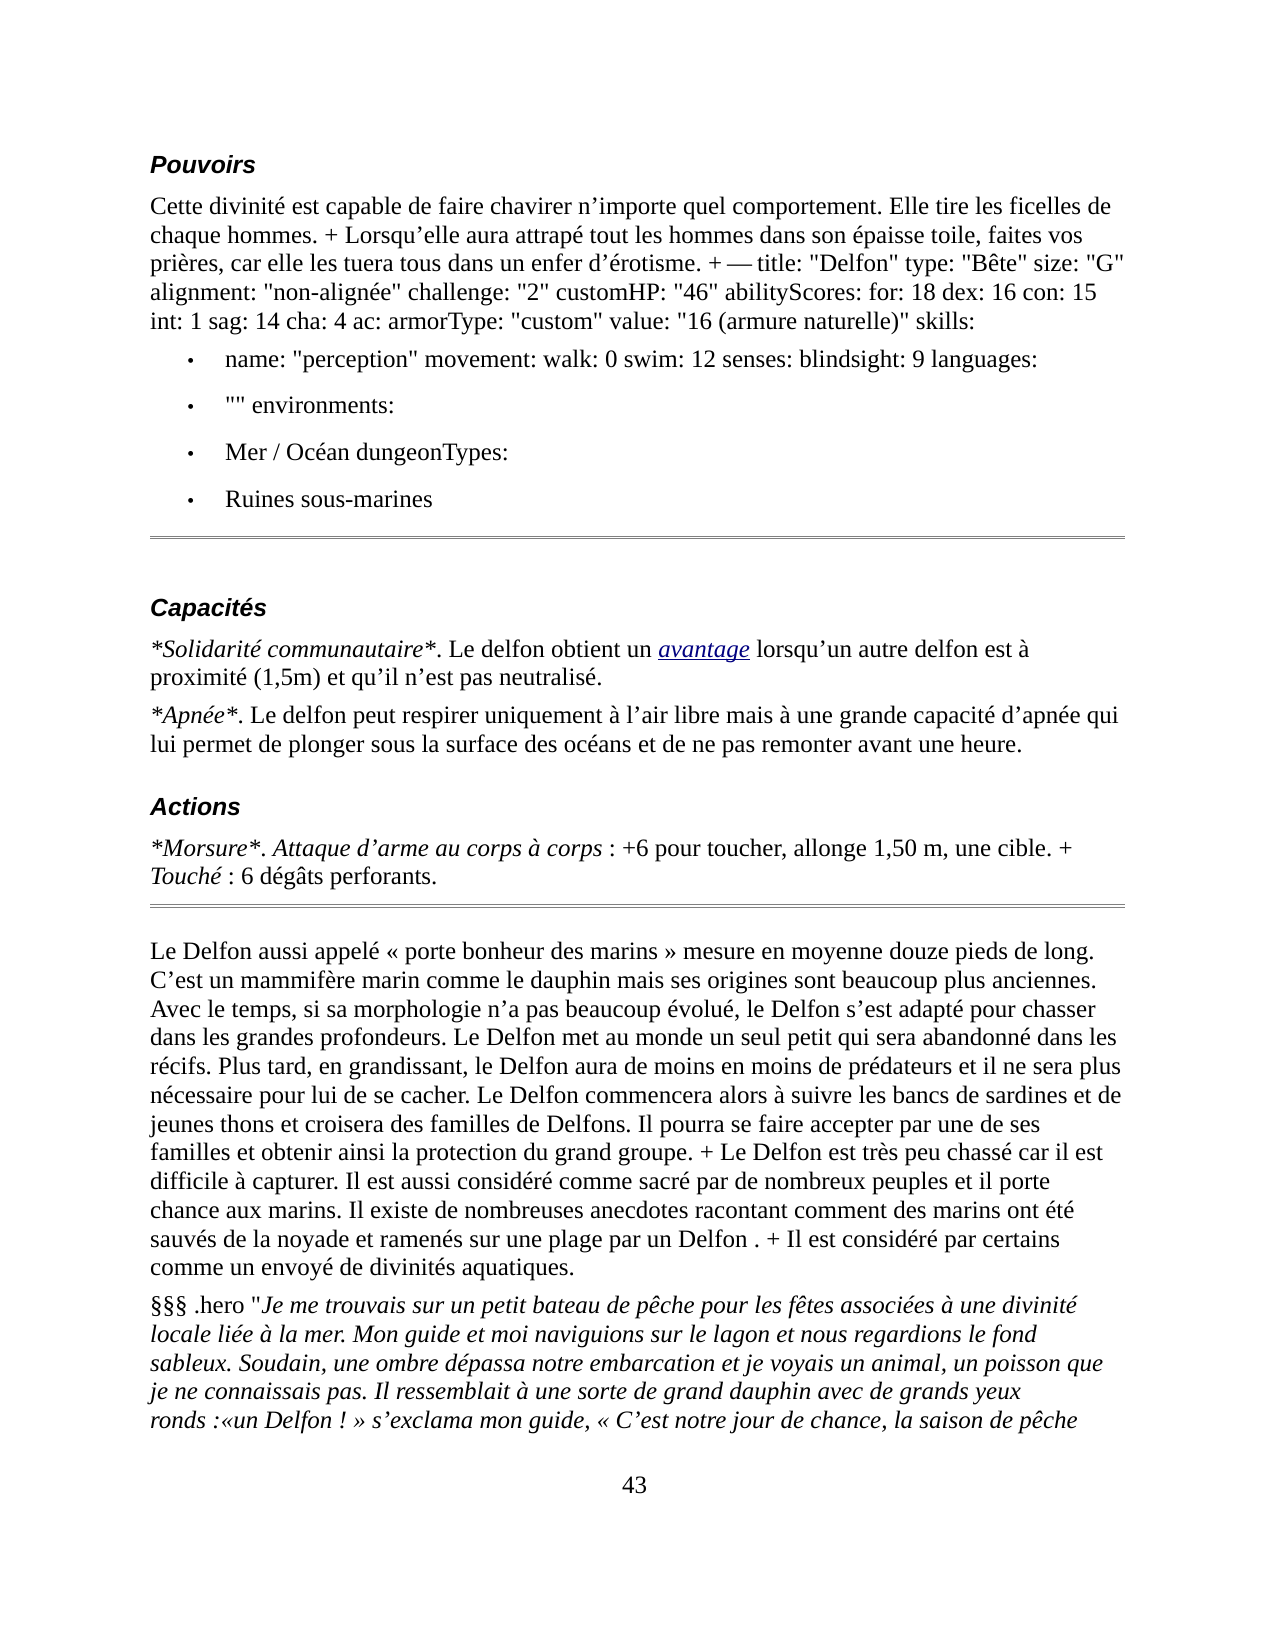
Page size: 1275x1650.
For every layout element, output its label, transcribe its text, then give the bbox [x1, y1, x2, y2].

text *Solidarité communautaire*. Le delfon obtient un avantage lorsqu’un autre delfon est à proximité (1,5m) et qu’il n’est pas neutralisé. [150, 634, 1125, 691]
subtitle Actions [150, 792, 1125, 820]
text Cette divinité est capable de faire chavirer n’importe quel comportement. Elle tire les ficelles de chaque hommes. + Lorsqu’elle aura attrapé tout les hommes dans son épaisse toile, faites vos prières, car elle les tuera tous dans un enfer d’érotisme. + — title: "Delfon" type: "Bête" size: "G" alignment: "non-alignée" challenge: "2" customHP: "46" abilityScores: for: 18 dex: 16 con: 15 int: 1 sag: 14 cha: 4 ac: armorType: "custom" value: "16 (armure naturelle)" skills: [150, 191, 1125, 335]
list Ruines sous-marines [187, 484, 1125, 512]
text *Morsure*. Attaque d’arme au corps à corps : +6 pour toucher, allonge 1,50 m, une cible. + Touché : 6 dégâts perforants. [150, 833, 1125, 890]
text *Apnée*. Le delfon peut respirer uniquement à l’air libre mais à une grande capacité d’apnée qui lui permet de plonger sous la surface des océans et de ne pas remonter avant une heure. [150, 700, 1125, 758]
subtitle Capacités [150, 593, 1125, 621]
subtitle Pouvoirs [150, 150, 1125, 178]
list name: "perception" movement: walk: 0 swim: 12 senses: blindsight: 9 languages: [187, 344, 1125, 372]
list "" environments: [187, 390, 1125, 419]
text §§§ .hero "Je me trouvais sur un petit bateau de pêche pour les fêtes associées à une divinité locale liée à la mer. Mon guide et moi naviguions sur le lagon et nous regardions le fond sableux. Soudain, une ombre dépassa notre embarcation et je voyais un animal, un poisson que je ne connaissais pas. Il ressemblait à une sorte de grand dauphin avec de grands yeux ronds :«un Delfon ! » s’exclama mon guide, « C’est notre jour de chance, la saison de pêche [150, 1290, 1125, 1434]
list Mer / Océan dungeonTypes: [187, 437, 1125, 466]
text Le Delfon aussi appelé « porte bonheur des marins » mesure en moyenne douze pieds de long. C’est un mammifère marin comme le dauphin mais ses origines sont beaucoup plus anciennes. Avec le temps, si sa morphologie n’a pas beaucoup évolué, le Delfon s’est adapté pour chasser dans les grandes profondeurs. Le Delfon met au monde un seul petit qui sera abandonné dans les récifs. Plus tard, en grandissant, le Delfon aura de moins en moins de prédateurs et il ne sera plus nécessaire pour lui de se cacher. Le Delfon commencera alors à suivre les bancs de sardines et de jeunes thons et croisera des familles de Delfons. Il pourra se faire accepter par une de ses familles et obtenir ainsi la protection du grand groupe. + Le Delfon est très peu chassé car il est difficile à capturer. Il est aussi considéré comme sacré par de nombreux peuples et il porte chance aux marins. Il existe de nombreuses anecdotes racontant comment des marins ont été sauvés de la noyade et ramenés sur une plage par un Delfon . + Il est considéré par certains comme un envoyé de divinités aquatiques. [150, 936, 1125, 1281]
